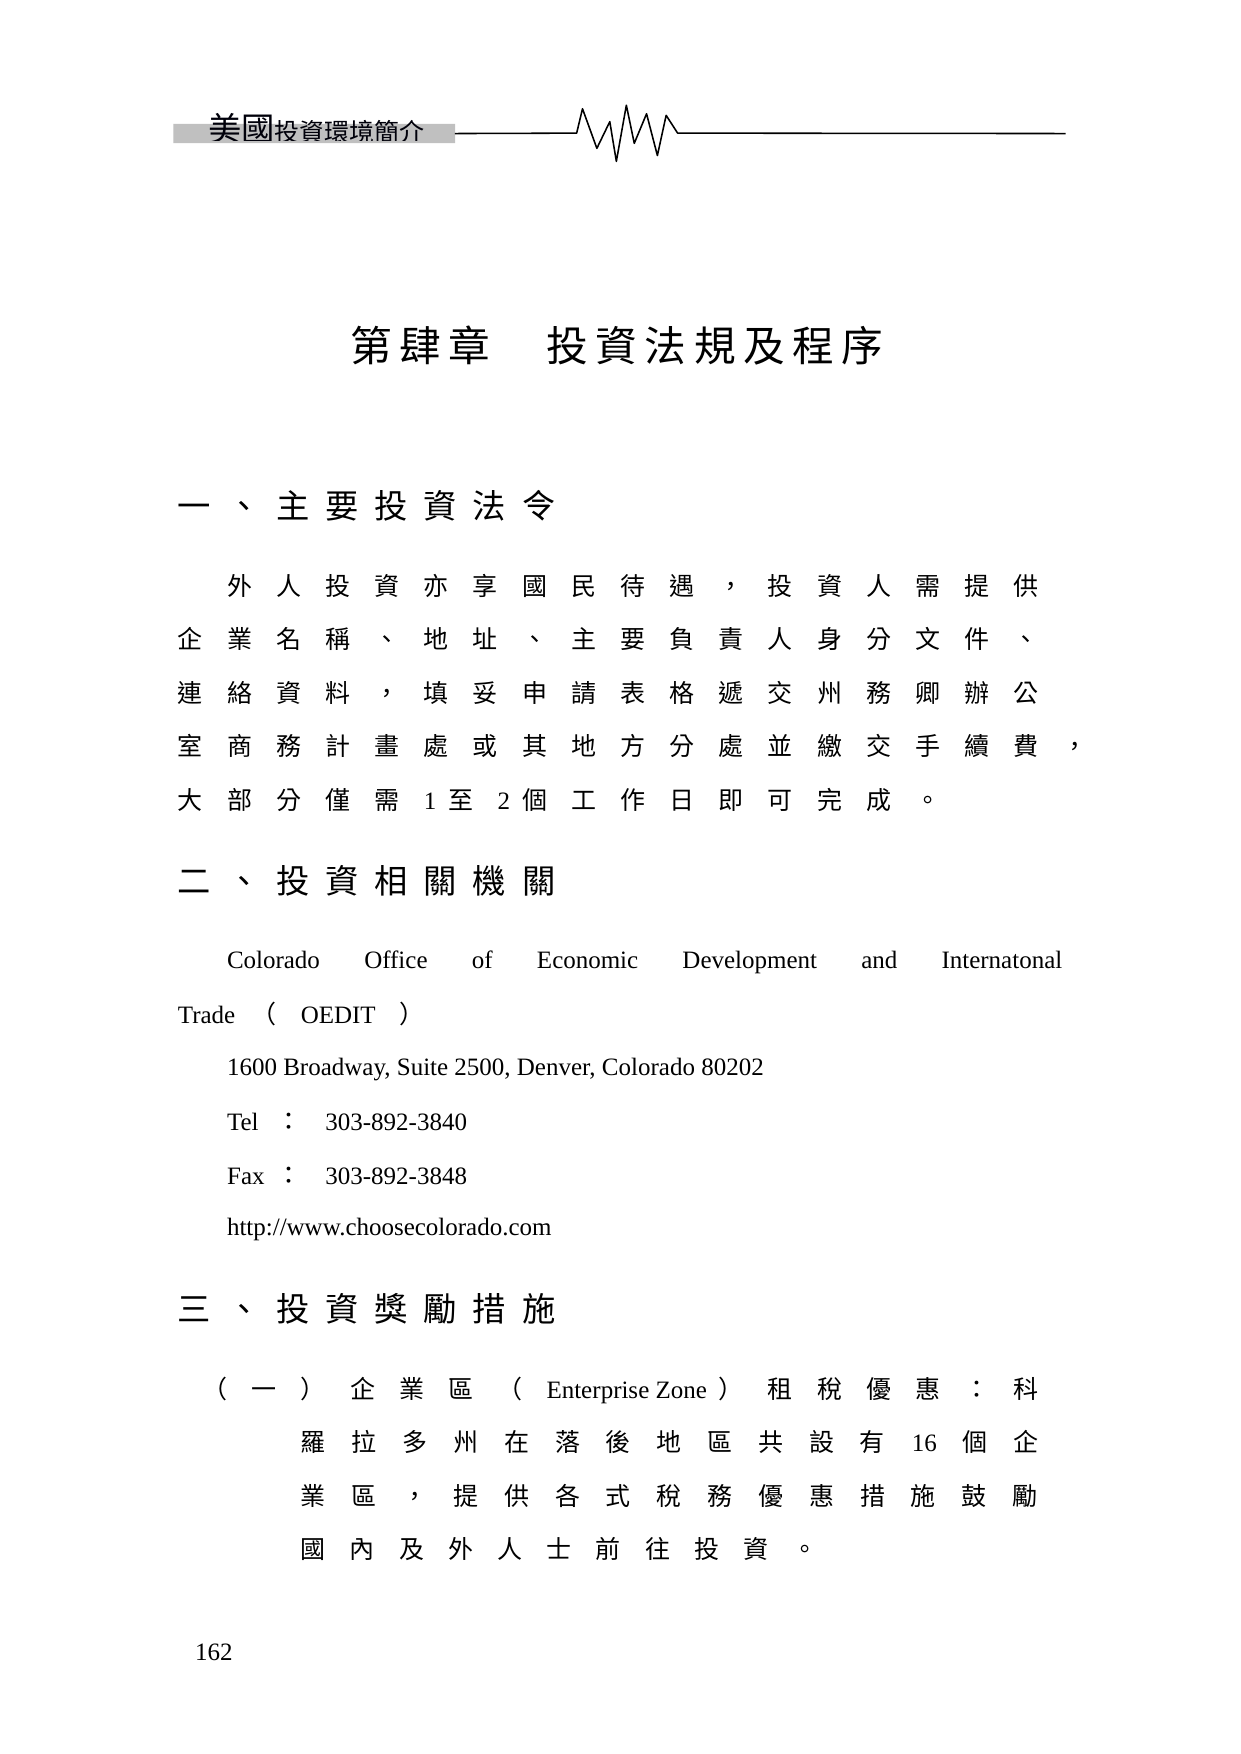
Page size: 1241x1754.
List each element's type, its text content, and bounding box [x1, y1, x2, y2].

text 外人投資亦享國民待遇，投資人需提供企業名稱、地址、主要負責人身分文件、連絡資料，填妥申請表格遞交州務卿辦公室商務計畫處或其地方分處並繳交手續費，大部分僅需1至2個工作日即可完成。 [178, 557, 1063, 825]
text 第肆章 投資法規及程序 [178, 290, 1063, 397]
text Fax：303-892-3848 [178, 1146, 1063, 1200]
text 一、主要投資法令 [178, 477, 1063, 531]
text Colorado Office of Economic Development and Internatonal Trade（OEDIT） [178, 932, 1063, 1039]
text 三、投資獎勵措施 [178, 1280, 1063, 1334]
text （一）企業區（Enterprise Zone）租稅優惠：科羅拉多州在落後地區共設有16個企業區，提供各式稅務優惠措施鼓勵國內及外人士前往投資。 [202, 1361, 1063, 1575]
text Tel：303-892-3840 [178, 1093, 1063, 1146]
text http://www.choosecolorado.com [178, 1200, 1063, 1253]
text 二、投資相關機關 [178, 852, 1063, 906]
text 1600 Broadway, Suite 2500, Denver, Colorado 80202 [178, 1039, 1063, 1093]
